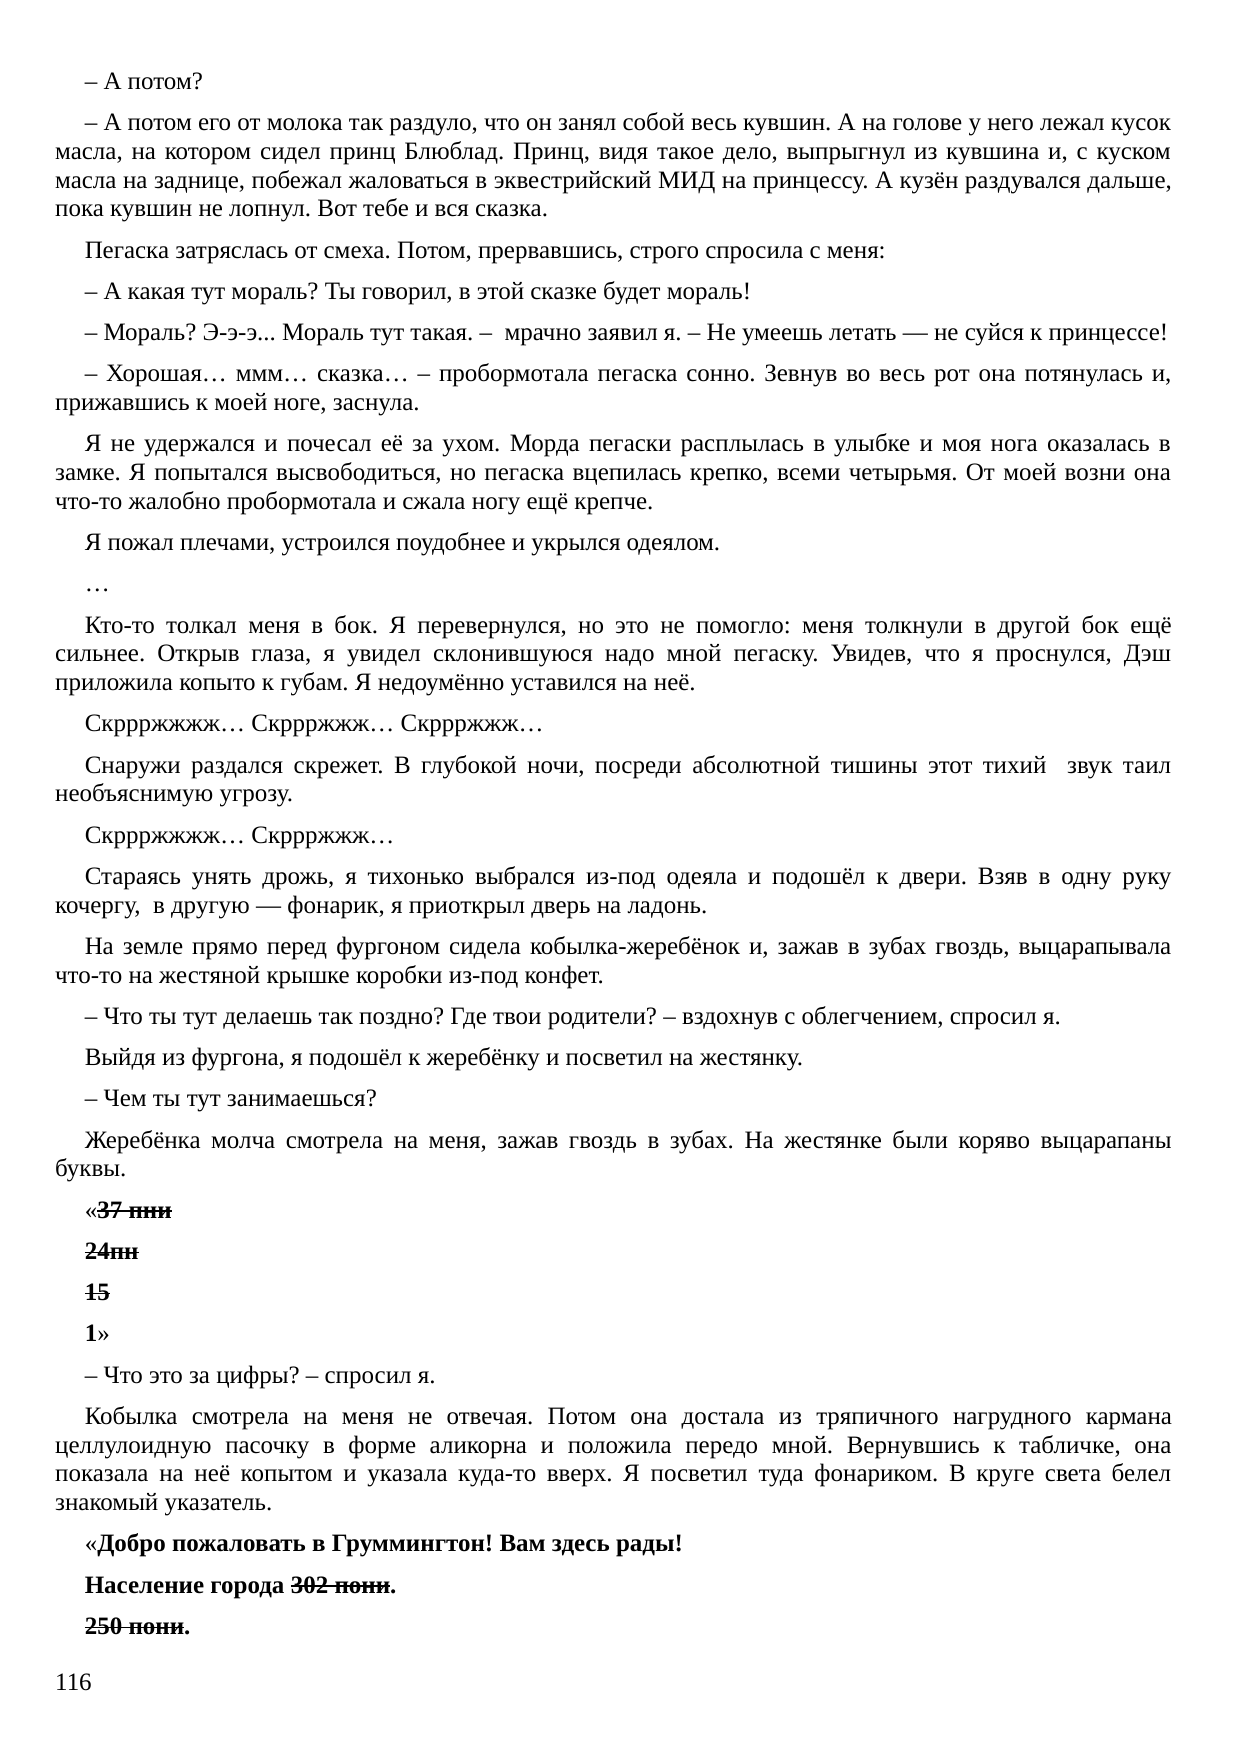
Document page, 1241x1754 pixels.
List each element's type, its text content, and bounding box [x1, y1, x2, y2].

text Пегаска затряслась от смеха. Потом, прервавшись, строго спросила с меня: [55, 235, 1173, 263]
text – Хорошая… ммм… сказка… – пробормотала пегаска сонно. Зевнув во весь рот она потянулась и, прижавшись к моей ноге, заснула. [55, 358, 1173, 416]
text Скррржжжж… Скррржжж… Скррржжж… [55, 708, 1173, 737]
text Я не удержался и почесал её за ухом. Морда пегаски расплылась в улыбке и моя нога оказалась в замке. Я попытался высвободиться, но пегаска вцепилась крепко, всеми четырьмя. От моей возни она что-то жалобно пробормотала и сжала ногу ещё крепче. [55, 428, 1173, 515]
text Скррржжжж… Скррржжж… [55, 820, 1173, 848]
text Жеребёнка молча смотрела на меня, зажав гвоздь в зубах. На жестянке были коряво выцарапаны буквы. [55, 1125, 1173, 1182]
text Снаружи раздался скрежет. В глубокой ночи, посреди абсолютной тишины этот тихий звук таил необъяснимую угрозу. [55, 750, 1173, 807]
text Кобылка смотрела на меня не отвечая. Потом она достала из тряпичного нагрудного кармана целлулоидную пасочку в форме аликорна и положила передо мной. Вернувшись к табличке, она показала на неё копытом и указала куда-то вверх. Я посветил туда фонариком. В круге света белел знакомый указатель. [55, 1401, 1173, 1516]
text – Мораль? Э-э-э... Мораль тут такая. – мрачно заявил я. – Не умеешь летать — не суйся к принцессе! [55, 317, 1173, 346]
text На земле прямо перед фургоном сидела кобылка-жеребёнок и, зажав в зубах гвоздь, выцарапывала что-то на жестяной крышке коробки из-под конфет. [55, 931, 1173, 988]
text «37 пни [55, 1195, 1173, 1223]
text – А потом? [55, 66, 1173, 95]
text … [55, 568, 1173, 597]
text 24пн [55, 1236, 1173, 1265]
text – Что ты тут делаешь так поздно? Где твои родители? – вздохнув с облегчением, спросил я. [55, 1001, 1173, 1030]
text Стараясь унять дрожь, я тихонько выбрался из-под одеяла и подошёл к двери. Взяв в одну руку кочергу, в другую — фонарик, я приоткрыл дверь на ладонь. [55, 861, 1173, 918]
text Кто-то толкал меня в бок. Я перевернулся, но это не помогло: меня толкнули в другой бок ещё сильнее. Открыв глаза, я увидел склонившуюся надо мной пегаску. Увидев, что я проснулся, Дэш приложила копыто к губам. Я недоумённо уставился на неё. [55, 610, 1173, 696]
text – А какая тут мораль? Ты говорил, в этой сказке будет мораль! [55, 276, 1173, 305]
text – Что это за цифры? – спросил я. [55, 1360, 1173, 1388]
text «Добро пожаловать в Груммингтон! Вам здесь рады! [55, 1528, 1173, 1557]
text – Чем ты тут занимаешься? [55, 1083, 1173, 1112]
text 15 [55, 1277, 1173, 1306]
text 1» [55, 1318, 1173, 1347]
text – А потом его от молока так раздуло, что он занял собой весь кувшин. А на голове у него лежал кусок масла, на котором сидел принц Блюблад. Принц, видя такое дело, выпрыгнул из кувшина и, с куском масла на заднице, побежал жаловаться в эквестрийский МИД на принцессу. А кузён раздувался дальше, пока кувшин не лопнул. Вот тебе и вся сказка. [55, 107, 1173, 222]
text Население города 302 пони. [55, 1570, 1173, 1598]
text Я пожал плечами, устроился поудобнее и укрылся одеялом. [55, 527, 1173, 556]
text 250 пони. [55, 1611, 1173, 1640]
text Выйдя из фургона, я подошёл к жеребёнку и посветил на жестянку. [55, 1042, 1173, 1071]
